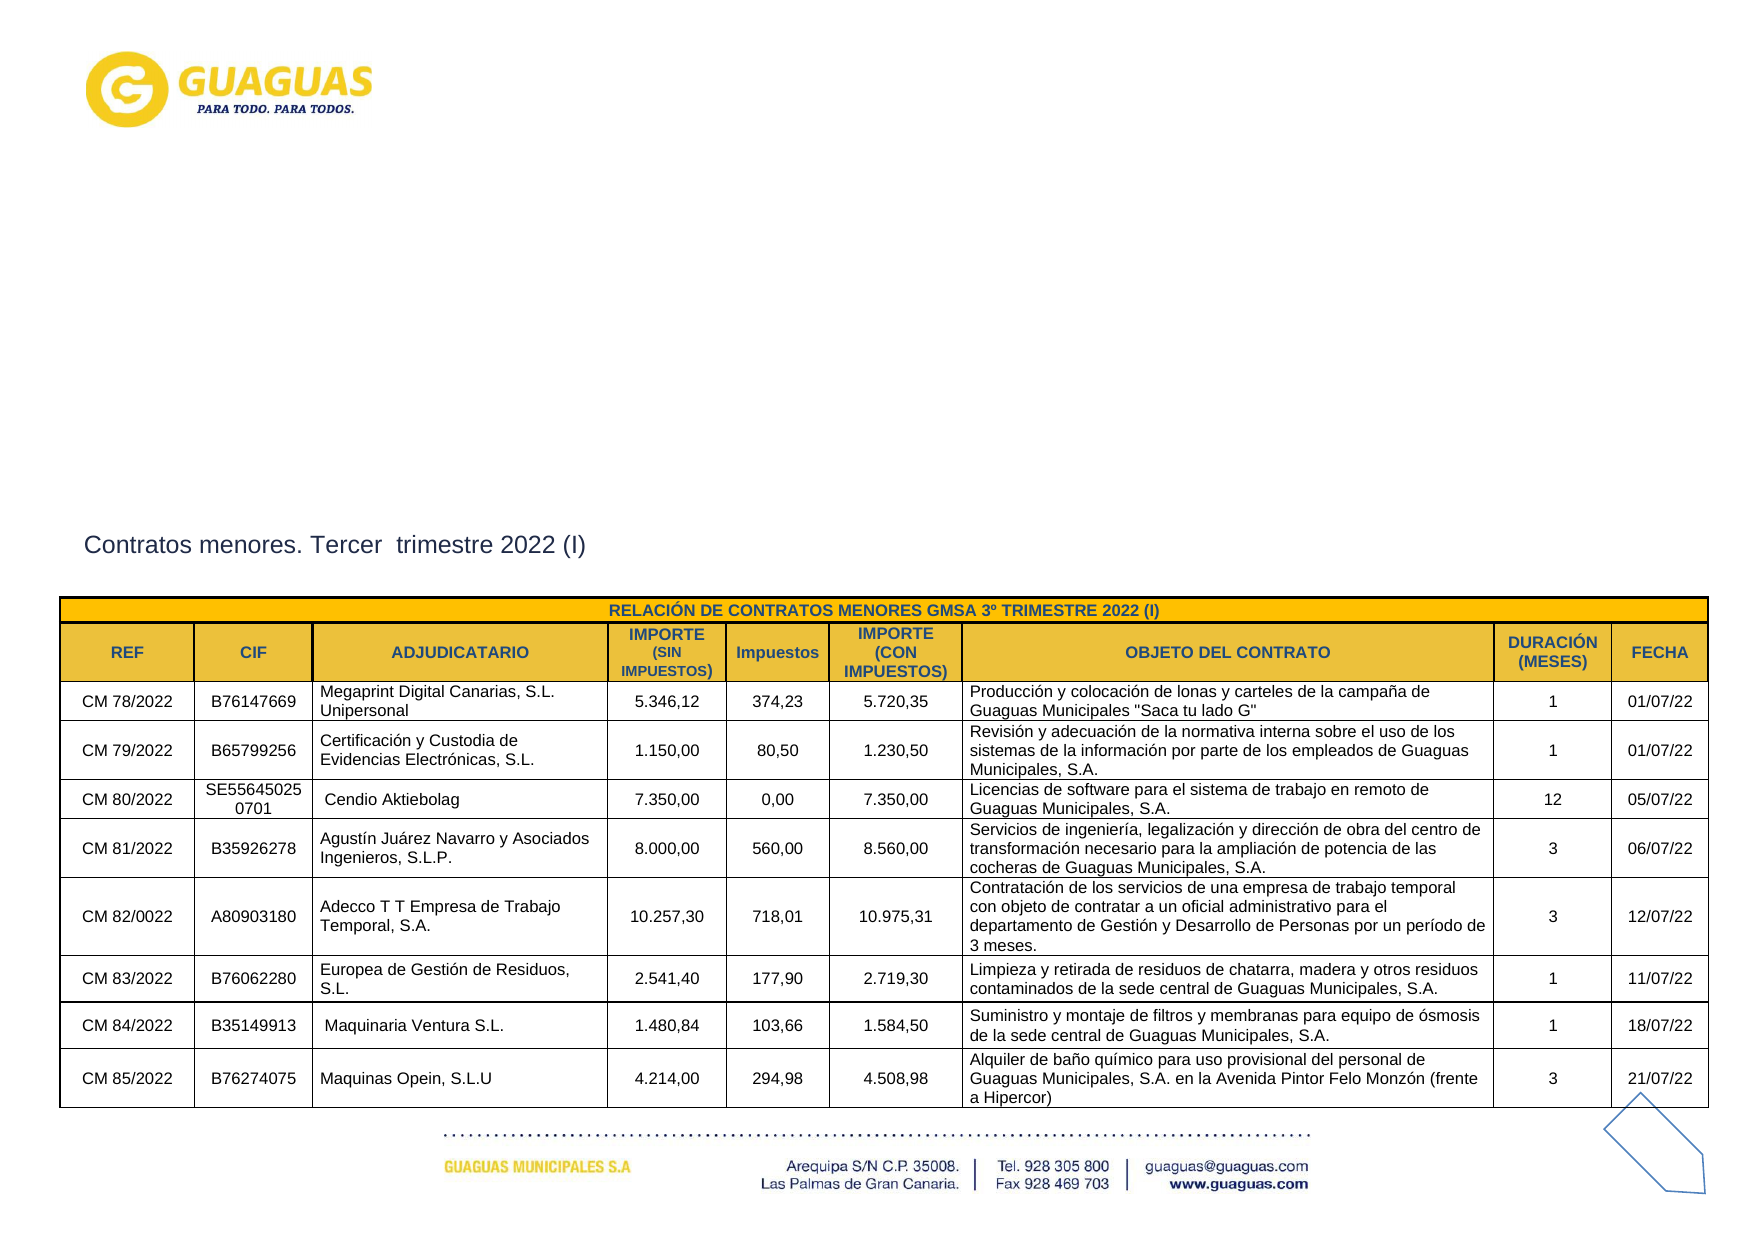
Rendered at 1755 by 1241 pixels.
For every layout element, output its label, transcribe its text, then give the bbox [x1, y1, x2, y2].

table_cell Europea de Gestión de Residuos, S.L. [313, 956, 607, 1001]
table_cell CM 79/2022 [61, 721, 194, 779]
table_cell Cendio Aktiebolag [313, 780, 607, 818]
table_cell Suministro y montaje de filtros y membranas para equipo de ósmosis de la sede central de Guaguas Municipales, S.A. [963, 1003, 1493, 1048]
table_cell 374,23 [727, 682, 829, 720]
table_cell Servicios de ingeniería, legalización y dirección de obra del centro de transformación necesario para la ampliación de potencia de las cocheras de Guaguas Municipales, S.A. [963, 819, 1493, 877]
table_cell 1.230,50 [830, 721, 962, 779]
table_cell Alquiler de baño químico para uso provisional del personal de Guaguas Municipales, S.A. en la Avenida Pintor Felo Monzón (frente a Hipercor) [963, 1049, 1493, 1107]
table_cell IMPORTE (CON IMPUESTOS) [830, 624, 961, 681]
table_cell B35926278 [195, 819, 312, 877]
table_cell Impuestos [727, 624, 828, 681]
table_cell Certificación y Custodia de Evidencias Electrónicas, S.L. [313, 721, 607, 779]
table_cell FECHA [1612, 624, 1707, 681]
table_cell 8.000,00 [608, 819, 726, 877]
table_cell Agustín Juárez Navarro y Asociados Ingenieros, S.L.P. [313, 819, 607, 877]
table_cell CM 80/2022 [61, 780, 194, 818]
table_cell Adecco T T Empresa de Trabajo Temporal, S.A. [313, 878, 607, 954]
table_cell 3 [1494, 878, 1611, 954]
table_cell B76147669 [195, 682, 312, 720]
table_cell 560,00 [727, 819, 829, 877]
table_cell CM 84/2022 [61, 1003, 194, 1048]
table_cell REF [61, 624, 193, 681]
table_cell 1.480,84 [608, 1003, 726, 1048]
table_cell CM 78/2022 [61, 682, 194, 720]
table_cell 4.508,98 [830, 1049, 962, 1107]
table_cell 5.720,35 [830, 682, 962, 720]
table_cell CIF [195, 624, 311, 681]
table_header RELACIÓN DE CONTRATOS MENORES GMSA 3º TRIMESTRE 2022 (I) [61, 599, 1707, 621]
table_cell Contratación de los servicios de una empresa de trabajo temporal con objeto de contratar a un oficial administrativo para el departamento de Gestión y Desarrollo de Personas por un período de 3 meses. [963, 878, 1493, 954]
table_cell 2.719,30 [830, 956, 962, 1001]
table_cell 1 [1494, 1003, 1611, 1048]
table_cell 1 [1494, 721, 1611, 779]
table_cell IMPORTE (SIN IMPUESTOS) [609, 624, 725, 681]
table_cell CM 81/2022 [61, 819, 194, 877]
table_cell 718,01 [727, 878, 829, 954]
table_cell 2.541,40 [608, 956, 726, 1001]
table_cell SE556450250701 [195, 780, 312, 818]
table_cell CM 82/0022 [61, 878, 194, 954]
table_cell 1.584,50 [830, 1003, 962, 1048]
table_cell 01/07/22 [1612, 721, 1708, 779]
table_cell 12/07/22 [1612, 878, 1708, 954]
table_cell 05/07/22 [1612, 780, 1708, 818]
table_cell 06/07/22 [1612, 819, 1708, 877]
table_cell 10.257,30 [608, 878, 726, 954]
table_cell 4.214,00 [608, 1049, 726, 1107]
table_cell 10.975,31 [830, 878, 962, 954]
table_cell Megaprint Digital Canarias, S.L. Unipersonal [313, 682, 607, 720]
table_cell 11/07/22 [1612, 956, 1708, 1001]
table_cell Licencias de software para el sistema de trabajo en remoto de Guaguas Municipales, S.A. [963, 780, 1493, 818]
table_cell 7.350,00 [830, 780, 962, 818]
table_cell Producción y colocación de lonas y carteles de la campaña de Guaguas Municipales "Saca tu lado G" [963, 682, 1493, 720]
table_cell CM 83/2022 [61, 956, 194, 1001]
table_cell 5.346,12 [608, 682, 726, 720]
table_cell B76274075 [195, 1049, 312, 1107]
table_cell 1.150,00 [608, 721, 726, 779]
table_cell B65799256 [195, 721, 312, 779]
table_cell A80903180 [195, 878, 312, 954]
table_cell 3 [1494, 819, 1611, 877]
table_cell CM 85/2022 [61, 1049, 194, 1107]
table_cell 01/07/22 [1612, 682, 1708, 720]
table_cell 177,90 [727, 956, 829, 1001]
table_cell Revisión y adecuación de la normativa interna sobre el uso de los sistemas de la información por parte de los empleados de Guaguas Municipales, S.A. [963, 721, 1493, 779]
table_cell Maquinas Opein, S.L.U [313, 1049, 607, 1107]
table_cell 0,00 [727, 780, 829, 818]
table_cell 294,98 [727, 1049, 829, 1107]
table_cell 3 [1494, 1049, 1611, 1107]
text Contratos menores. Tercer trimestre 2022 (I) [84, 530, 1694, 559]
table_cell 18/07/22 [1612, 1003, 1708, 1048]
table_cell ADJUDICATARIO [314, 624, 607, 681]
table_cell Limpieza y retirada de residuos de chatarra, madera y otros residuos contaminados de la sede central de Guaguas Municipales, S.A. [963, 956, 1493, 1001]
table_cell Maquinaria Ventura S.L. [313, 1003, 607, 1048]
table_cell 80,50 [727, 721, 829, 779]
table_cell 1 [1494, 956, 1611, 1001]
table_cell 1 [1494, 682, 1611, 720]
table_cell 12 [1494, 780, 1611, 818]
table_cell 21/07/22 [1612, 1049, 1708, 1091]
table_cell 7.350,00 [608, 780, 726, 818]
table_cell DURACIÓN (MESES) [1495, 624, 1611, 681]
table_cell 8.560,00 [830, 819, 962, 877]
table_cell 103,66 [727, 1003, 829, 1048]
table_cell OBJETO DEL CONTRATO [963, 624, 1493, 681]
table_cell B76062280 [195, 956, 312, 1001]
table_cell B35149913 [195, 1003, 312, 1048]
